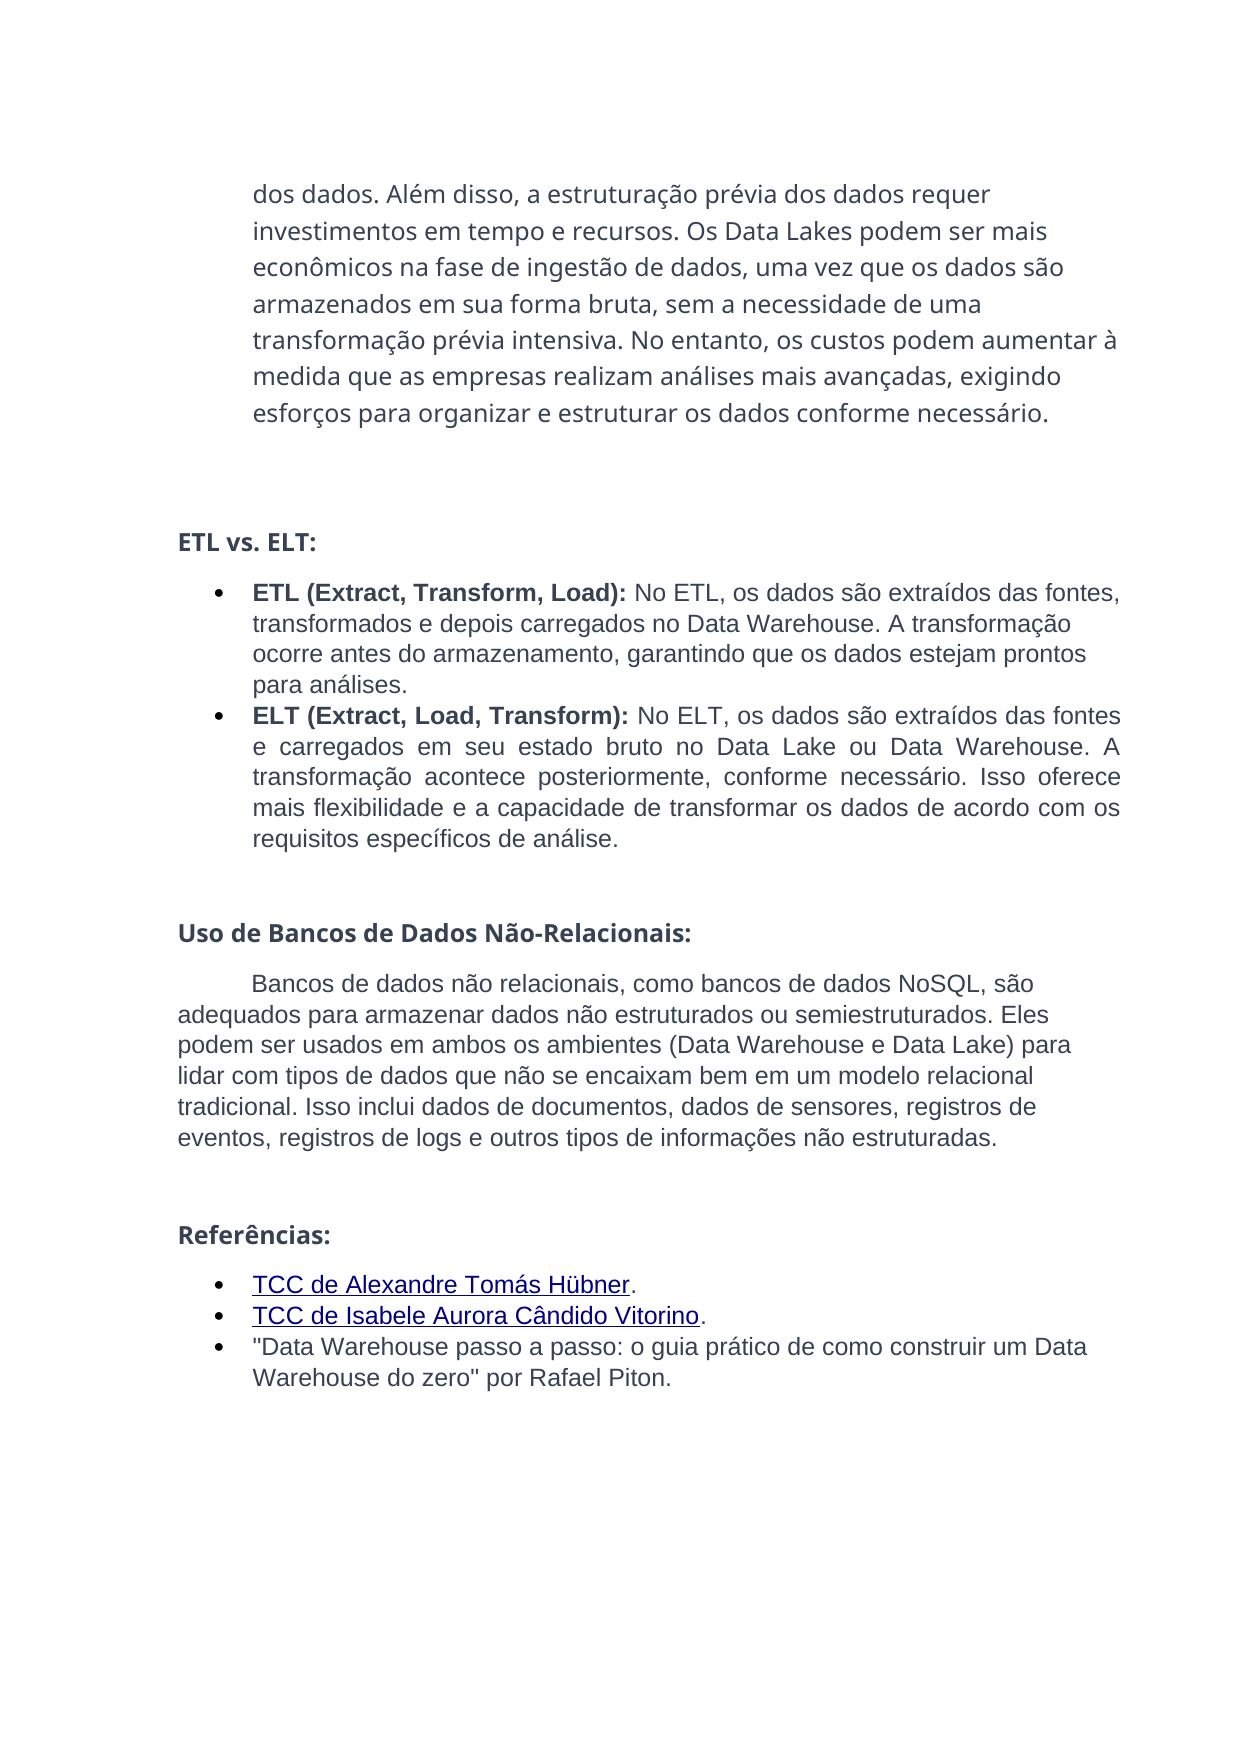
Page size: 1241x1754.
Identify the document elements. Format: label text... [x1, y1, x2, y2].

list ELT (Extract, Load, Transform): No ELT, os dados são extraídos das fontes e carregados em seu estado bruto no Data Lake ou Data Warehouse. A transformação acontece posteriormente, conforme necessário. Isso oferece mais flexibilidade e a capacidade de transformar os dados de acordo com os requisitos específicos de análise. [215, 701, 1122, 852]
list TCC de Isabele Aurora Cândido Vitorino. [215, 1301, 1122, 1330]
text Referências: [177, 1217, 1122, 1251]
text Bancos de dados não relacionais, como bancos de dados NoSQL, são adequados para armazenar dados não estruturados ou semiestruturados. Eles podem ser usados em ambos os ambientes (Data Warehouse e Data Lake) para lidar com tipos de dados que não se encaixam bem em um modelo relacional tradicional. Isso inclui dados de documentos, dados de sensores, registros de eventos, registros de logs e outros tipos de informações não estruturadas. [177, 969, 1122, 1151]
list "Data Warehouse passo a passo: o guia prático de como construir um Data Warehouse do zero" por Rafael Piton. [215, 1332, 1122, 1391]
text Uso de Bancos de Dados Não-Relacionais: [177, 916, 1122, 950]
list dos dados. Além disso, a estruturação prévia dos dados requer investimentos em tempo e recursos. Os Data Lakes podem ser mais econômicos na fase de ingestão de dados, uma vez que os dados são armazenados em sua forma bruta, sem a necessidade de uma transformação prévia intensiva. No entanto, os custos podem aumentar à medida que as empresas realizam análises mais avançadas, exigindo esforços para organizar e estruturar os dados conforme necessário. [215, 177, 1122, 429]
text ETL vs. ELT: [177, 525, 1122, 559]
list TCC de Alexandre Tomás Hübner. [215, 1270, 1122, 1299]
list ETL (Extract, Transform, Load): No ETL, os dados são extraídos das fontes, transformados e depois carregados no Data Warehouse. A transformação ocorre antes do armazenamento, garantindo que os dados estejam prontos para análises. [215, 578, 1122, 699]
